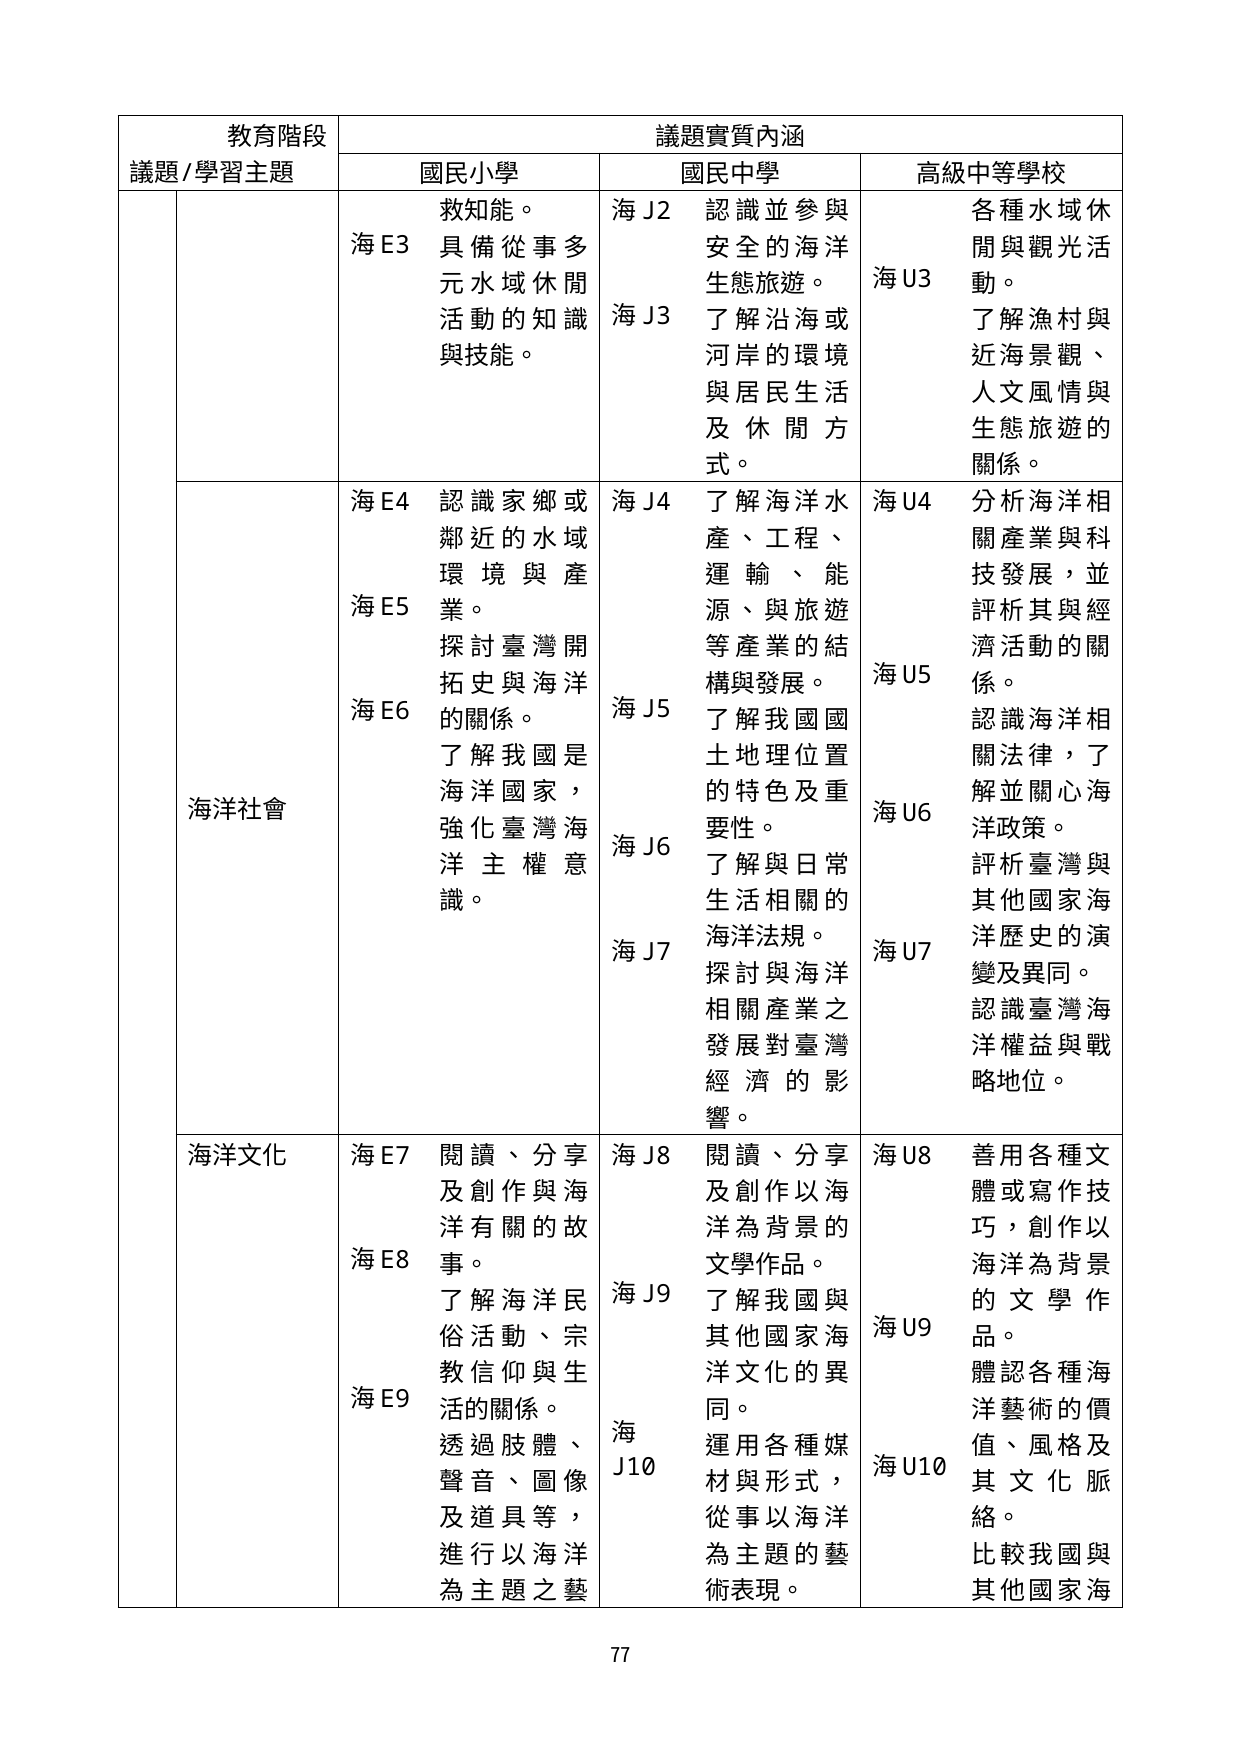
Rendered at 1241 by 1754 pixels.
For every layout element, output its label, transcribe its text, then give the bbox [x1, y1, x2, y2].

table_cell 閱讀、分享及創作以海洋為背景的文學作品。 了解我國與其他國家海洋文化的異同。 運用各種媒材與形式，從事以海洋為主題的藝術表現。 [694, 1135, 860, 1607]
table_cell 海E3 [339, 191, 428, 481]
table_cell [177, 191, 338, 481]
table_cell 閱讀、分享及創作與海洋有關的故事。 了解海洋民俗活動、宗教信仰與生活的關係。 透過肢體、聲音、圖像及道具等，進行以海洋為主題之藝 [428, 1135, 599, 1607]
table_cell 高級中等學校 [861, 154, 1122, 190]
table_header 教育階段 議題/學習主題 [119, 116, 338, 190]
table_cell 海J2 海J3 [600, 191, 694, 481]
table_cell 海J8 海J9 海J10 [600, 1135, 694, 1607]
table_cell 善用各種文體或寫作技巧，創作以海洋為背景的文學作品。 體認各種海洋藝術的價值、風格及其文化脈絡。 比較我國與其他國家海 [960, 1135, 1122, 1607]
table_cell 了解海洋水產、工程、運輸、能源、與旅遊等產業的結構與發展。 了解我國國土地理位置的特色及重要性。 了解與日常生活相關的海洋法規。 探討與海洋相關產業之發展對臺灣經濟的影響。 [694, 482, 860, 1134]
table_cell 海E7 海E8 海E9 [339, 1135, 428, 1607]
table_cell 認識並參與安全的海洋生態旅遊。 了解沿海或河岸的環境與居民生活及休閒方式。 [694, 191, 860, 481]
table_cell 國民小學 [339, 154, 599, 190]
table_cell 海洋社會 [177, 482, 338, 1134]
table_cell 海J4 海J5 海J6 海J7 [600, 482, 694, 1134]
table_cell 海E4 海E5 海E6 [339, 482, 428, 1134]
table_cell 國民中學 [600, 154, 860, 190]
table_cell 海U3 [861, 191, 960, 481]
table_header 議題實質內涵 [339, 116, 1122, 152]
table_cell 各種水域休閒與觀光活動。 了解漁村與近海景觀、人文風情與生態旅遊的關係。 [960, 191, 1122, 481]
table_cell [119, 191, 176, 1607]
table_cell 海洋文化 [177, 1135, 338, 1607]
table_cell 海U8 海U9 海U10 [861, 1135, 960, 1607]
table_cell 認識家鄉或鄰近的水域環境與產業。 探討臺灣開拓史與海洋的關係。 了解我國是海洋國家，強化臺灣海洋主權意識。 [428, 482, 599, 1134]
table_cell 分析海洋相關產業與科技發展，並評析其與經濟活動的關係。 認識海洋相關法律，了解並關心海洋政策。 評析臺灣與其他國家海洋歷史的演變及異同。 認識臺灣海洋權益與戰略地位。 [960, 482, 1122, 1134]
table_cell 海U4 海U5 海U6 海U7 [861, 482, 960, 1134]
table_cell 救知能。 具備從事多元水域休閒活動的知識與技能。 [428, 191, 599, 481]
